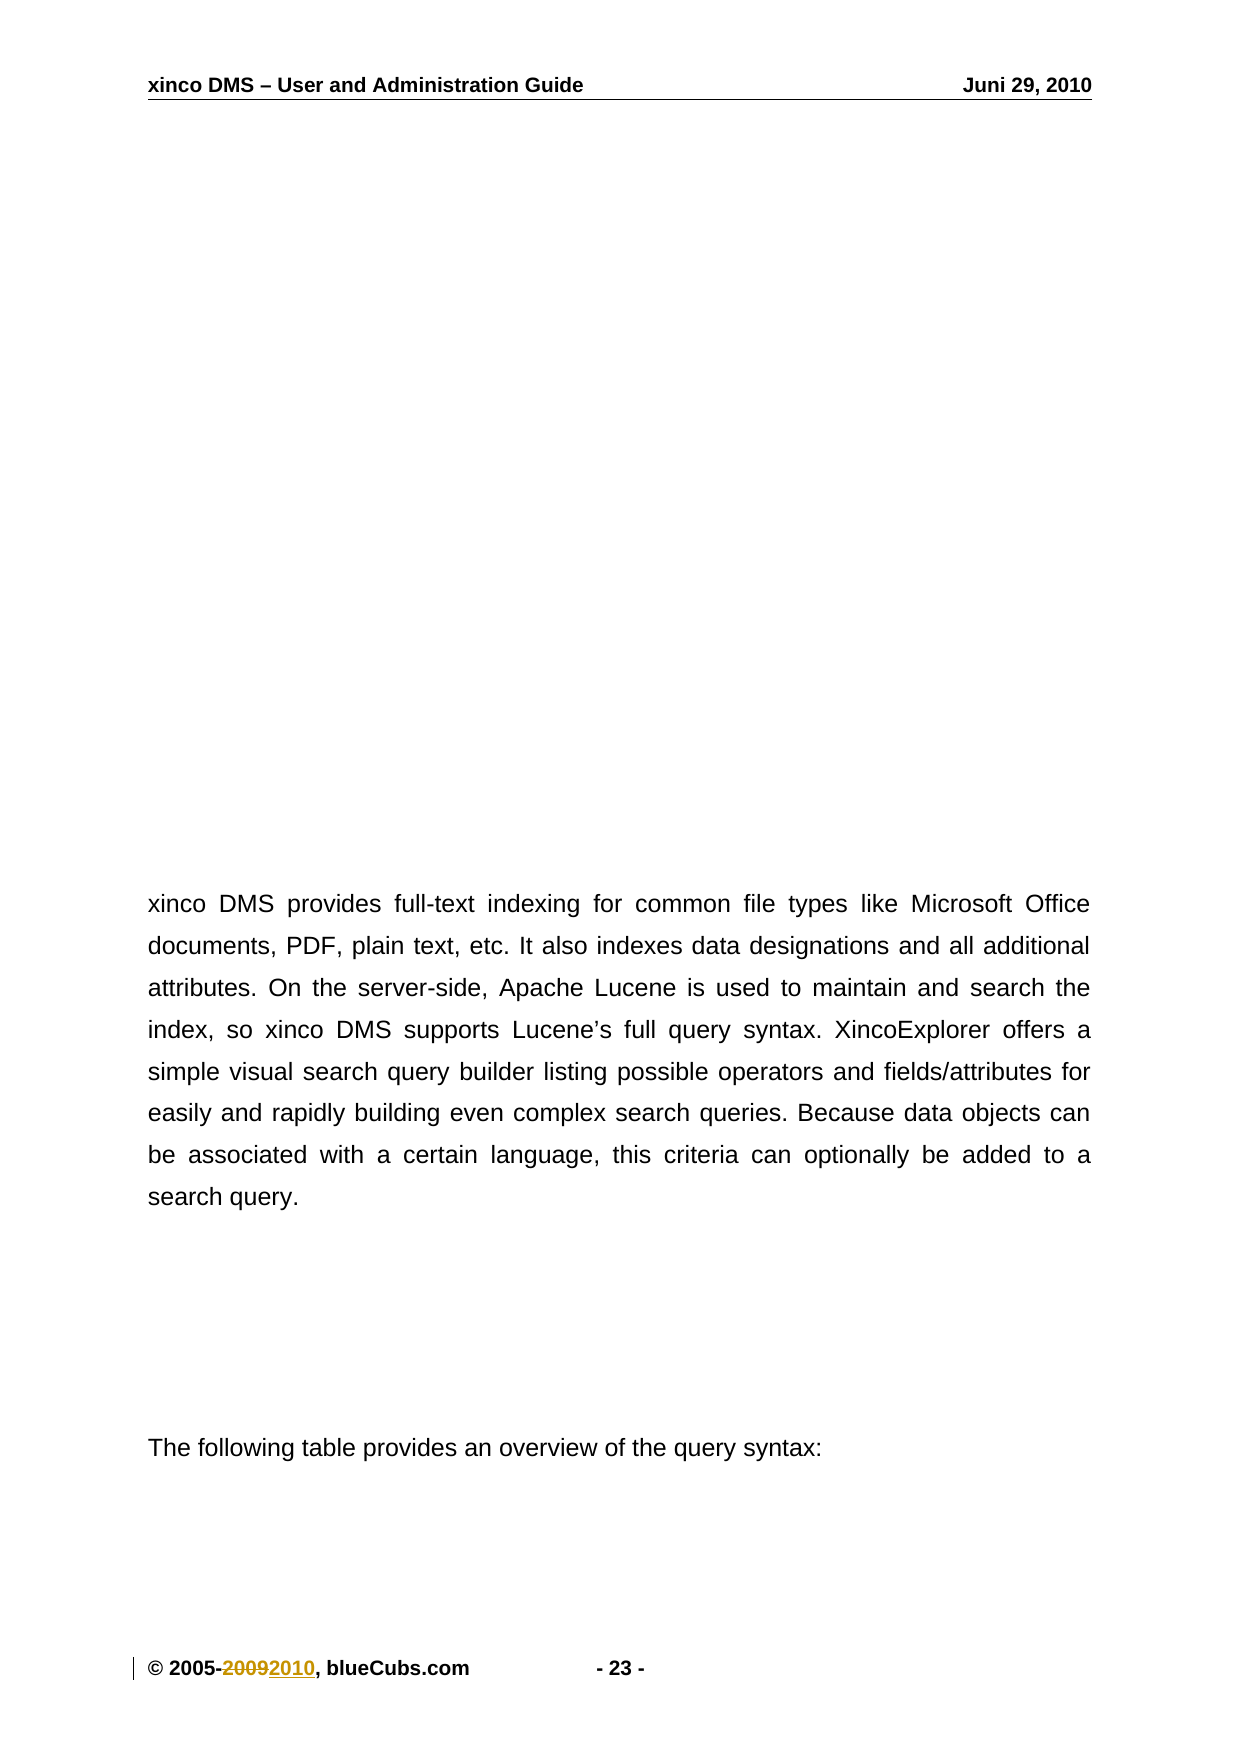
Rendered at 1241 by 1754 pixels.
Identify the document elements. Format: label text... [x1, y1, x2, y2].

text The following table provides an overview of the query syntax: [148, 1434, 1092, 1462]
text xinco DMS provides full-text indexing for common file types like Microsoft Office documents, PDF, plain text, etc. It also indexes data designations and all additional attributes. On the server-side, Apache Lucene is used to maintain and search the index, so xinco DMS supports Lucene’s full query syntax. XincoExplorer offers a simple visual search query builder listing possible operators and fields/attributes for easily and rapidly building even complex search queries. Because data objects can be associated with a certain language, this criteria can optionally be added to a search query. [148, 890, 1092, 1211]
